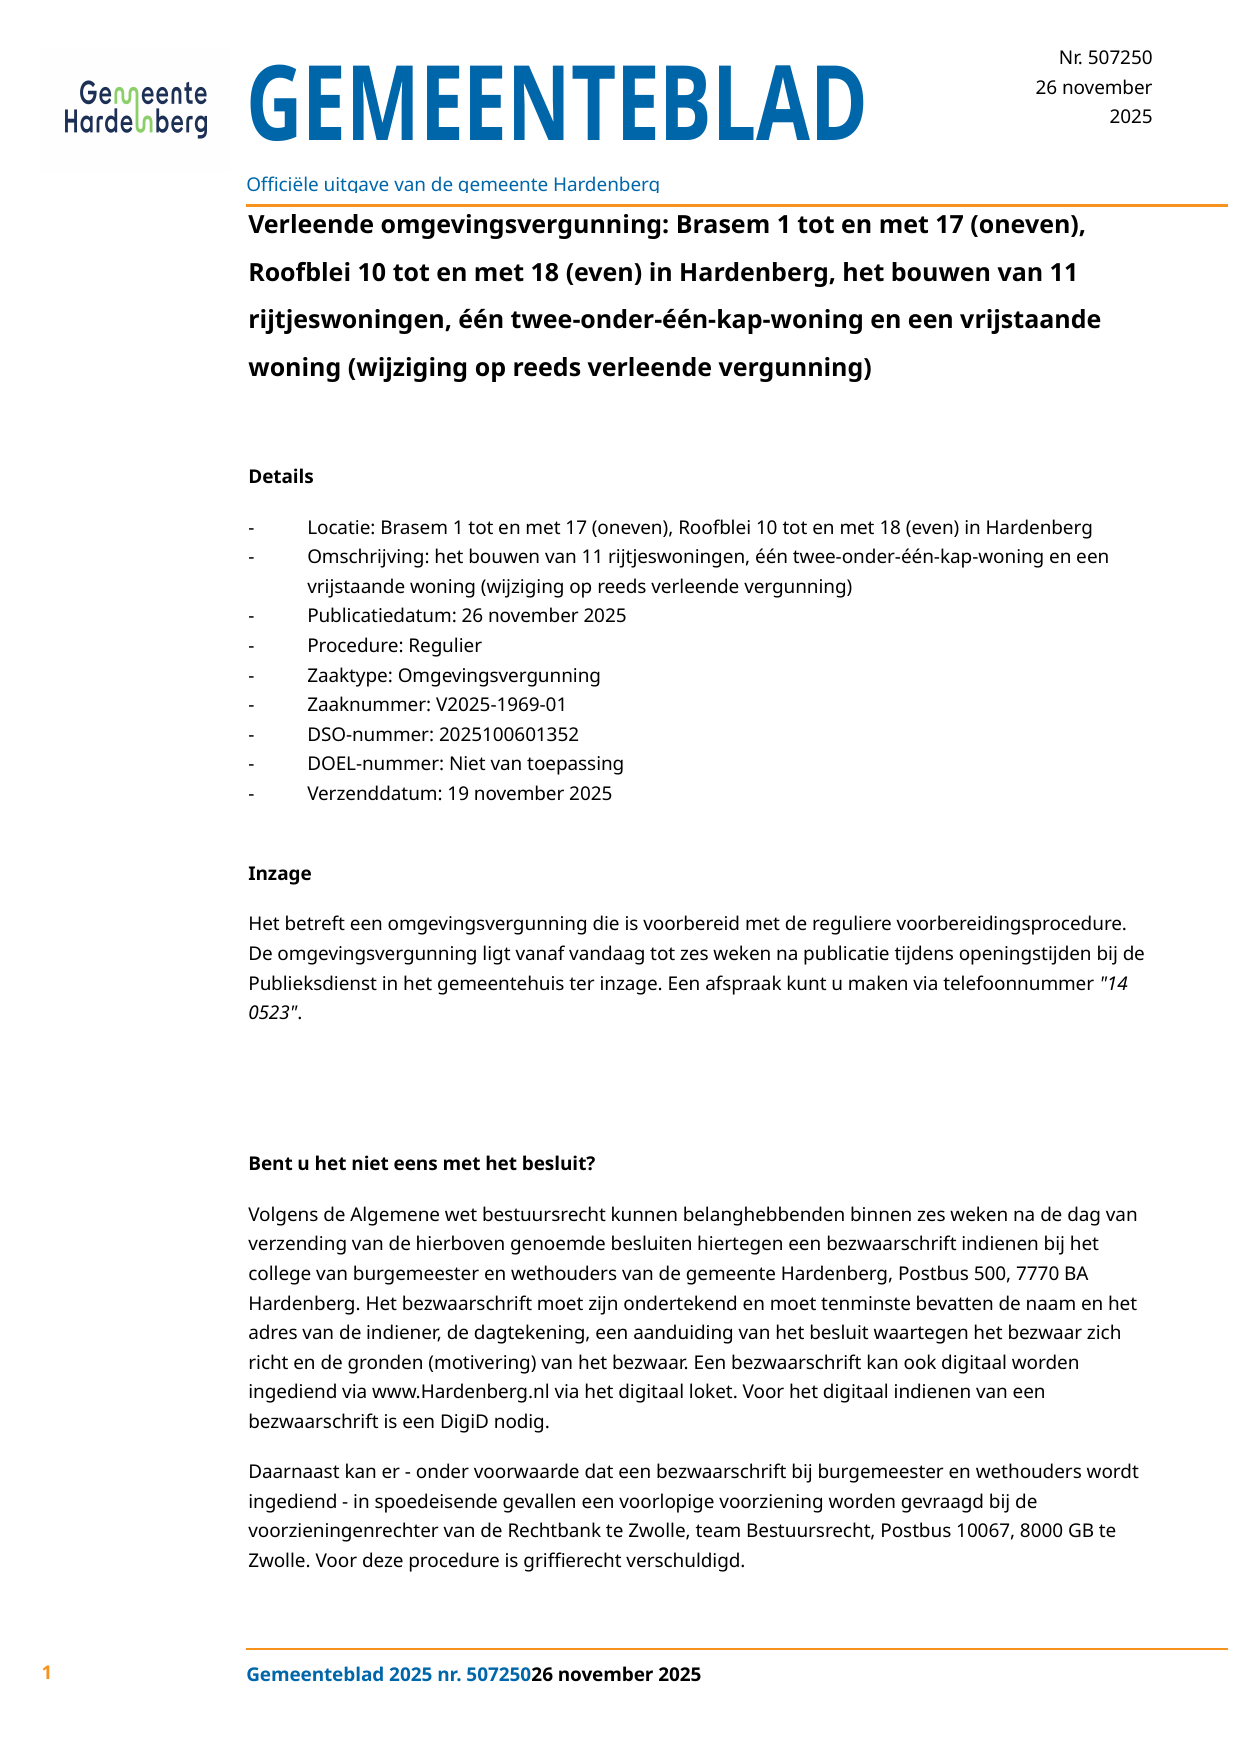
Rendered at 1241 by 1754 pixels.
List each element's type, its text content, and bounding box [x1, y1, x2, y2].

text Bent u het niet eens met het besluit? [248, 1151, 1152, 1176]
list DSO-nummer: 2025100601352 [248, 721, 1152, 747]
picture [41, 47, 231, 172]
list Zaaktype: Omgevingsvergunning [248, 662, 1152, 688]
text Volgens de Algemene wet bestuursrecht kunnen belanghebbenden binnen zes weken na de dag van verzending van de hierboven genoemde besluiten hiertegen een bezwaarschrift indienen bij het college van burgemeester en wethouders van de gemeente Hardenberg, Postbus 500, 7770 BA Hardenberg. Het bezwaarschrift moet zijn ondertekend en moet tenminste bevatten de naam en het adres van de indiener, de dagtekening, een aanduiding van het besluit waartegen het bezwaar zich richt en de gronden (motivering) van het bezwaar. Een bezwaarschrift kan ook digitaal worden ingediend via www.Hardenberg.nl via het digitaal loket. Voor het digitaal indienen van een bezwaarschrift is een DigiD nodig. [248, 1201, 1152, 1434]
text Details [248, 463, 1152, 489]
list Omschrijving: het bouwen van 11 rijtjeswoningen, één twee-onder-één-kap-woning en een vrijstaande woning (wijziging op reeds verleende vergunning) [248, 543, 1152, 599]
list Locatie: Brasem 1 tot en met 17 (oneven), Roofblei 10 tot en met 18 (even) in Hardenberg [248, 514, 1152, 540]
text Daarnaast kan er - onder voorwaarde dat een bezwaarschrift bij burgemeester en wethouders wordt ingediend - in spoedeisende gevallen een voorlopige voorziening worden gevraagd bij de voorzieningenrechter van de Rechtbank te Zwolle, team Bestuursrecht, Postbus 10067, 8000 GB te Zwolle. Voor deze procedure is griffierecht verschuldigd. [248, 1458, 1152, 1573]
list Zaaknummer: V2025-1969-01 [248, 691, 1152, 717]
list Verzenddatum: 19 november 2025 [248, 780, 1152, 806]
list Publicatiedatum: 26 november 2025 [248, 603, 1152, 628]
list DOEL-nummer: Niet van toepassing [248, 751, 1152, 776]
list Procedure: Regulier [248, 632, 1152, 658]
text Verleende omgevingsvergunning: Brasem 1 tot en met 17 (oneven), Roofblei 10 tot en met 18 (even) in Hardenberg, het bouwen van 11 rijtjeswoningen, één twee-onder-één-kap-woning en een vrijstaande woning (wijziging op reeds verleende vergunning) [248, 207, 1152, 384]
text Het betreft een omgevingsvergunning die is voorbereid met de reguliere voorbereidingsprocedure. De omgevingsvergunning ligt vanaf vandaag tot zes weken na publicatie tijdens openingstijden bij de Publieksdienst in het gemeentehuis ter inzage. Een afspraak kunt u maken via telefoonnummer "14 0523". [248, 911, 1152, 1025]
text Inzage [248, 860, 1152, 886]
